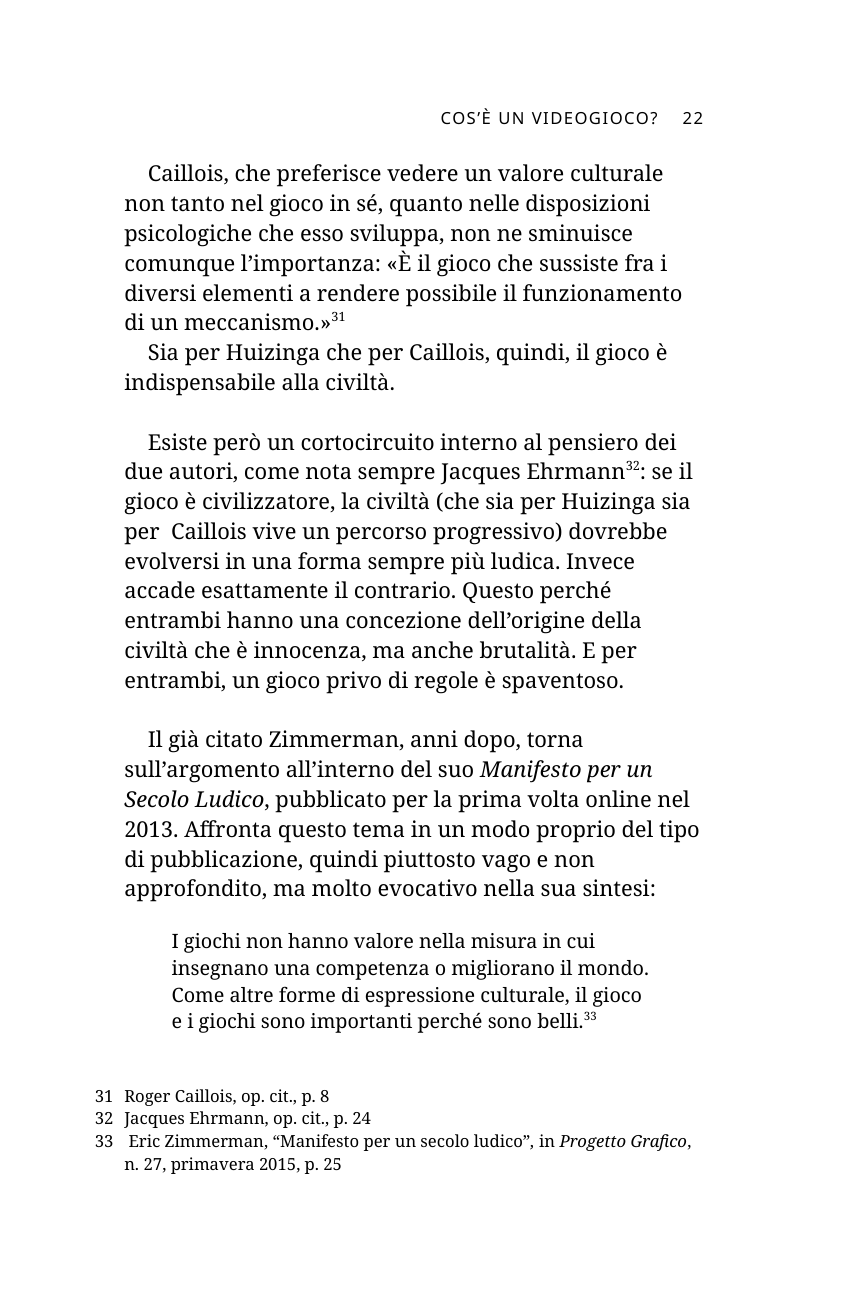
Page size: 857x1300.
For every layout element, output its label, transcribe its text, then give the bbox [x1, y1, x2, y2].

text Caillois, che preferisce vedere un valore culturale non tanto nel gioco in sé, quanto nelle disposizioni psicologiche che esso sviluppa, non ne sminuisce comunque l’importanza: «È il gioco che sussiste fra i diversi elementi a rendere possibile il funzionamento di un meccanismo.» [124, 158, 703, 337]
text Eric Zimmerman, “Manifesto per un secolo ludico”, in Progetto Grafico, [94, 1130, 703, 1152]
text n. 27, primavera 2015, p. 25 [124, 1152, 703, 1175]
text Esiste però un cortocircuito interno al pensiero dei due autori, come nota sempre Jacques Ehrmann: se il gioco è civilizzatore, la civiltà (che sia per Huizinga sia per Caillois vive un percorso progressivo) dovrebbe evolversi in una forma sempre più ludica. Invece accade esattamente il contrario. Questo perché entrambi hanno una concezione dell’origine della civiltà che è innocenza, ma anche brutalità. E per entrambi, un gioco privo di regole è spaventoso. [124, 427, 703, 695]
text I giochi non hanno valore nella misura in cui insegnano una competenza o migliorano il mondo. Come altre forme di espressione culturale, il gioco e i giochi sono importanti perché sono belli. [171, 927, 655, 1035]
text Roger Caillois, op. cit., p. 8 [94, 1084, 703, 1107]
text Sia per Huizinga che per Caillois, quindi, il gioco è indispensabile alla civiltà. [124, 337, 703, 397]
text Jacques Ehrmann, op. cit., p. 24 [94, 1107, 703, 1130]
text Il già citato Zimmerman, anni dopo, torna sull’argomento all’interno del suo Manifesto per un Secolo Ludico, pubblicato per la prima volta online nel 2013. Affronta questo tema in un modo proprio del tipo di pubblicazione, quindi piuttosto vago e non approfondito, ma molto evocativo nella sua sintesi: [124, 724, 703, 903]
